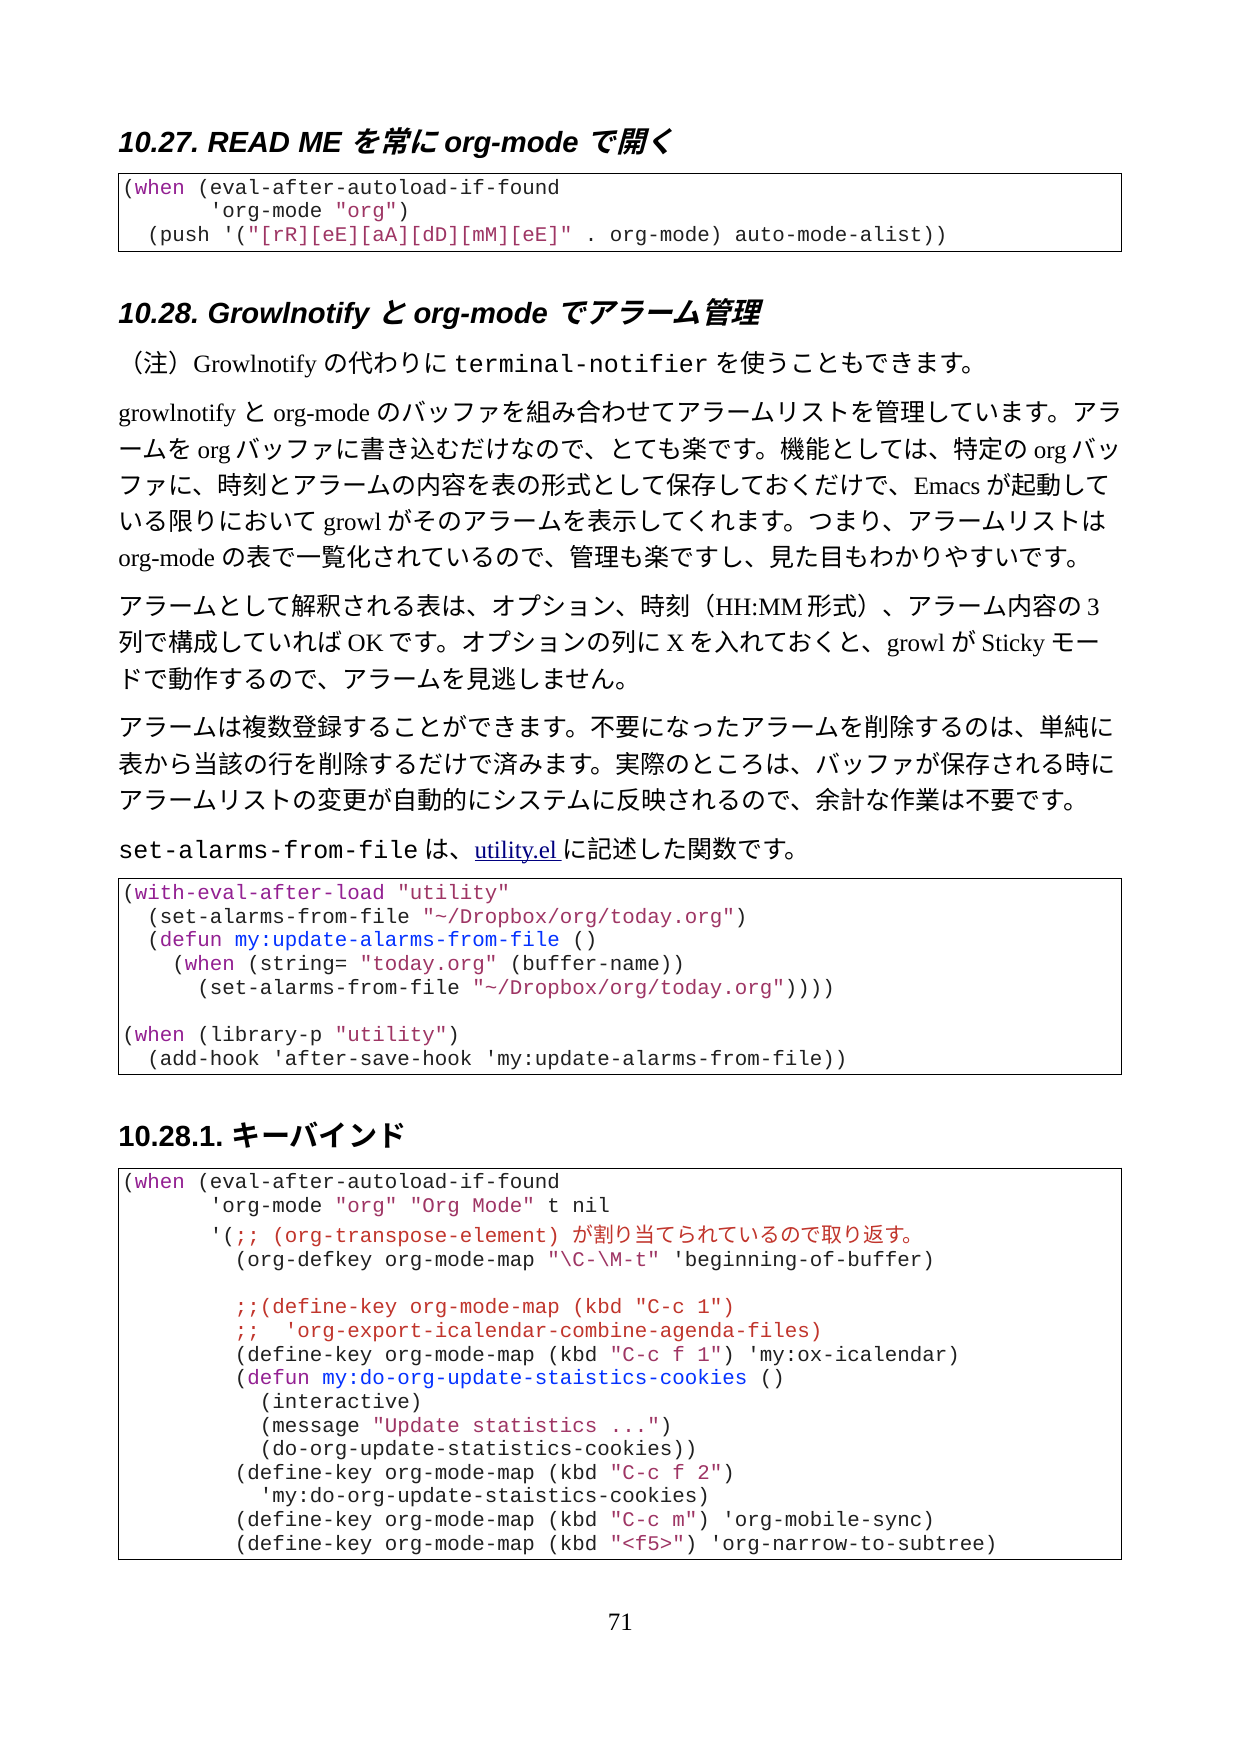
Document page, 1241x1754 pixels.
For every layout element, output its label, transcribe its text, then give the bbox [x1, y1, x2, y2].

text (set-alarms-from-file "~/Dropbox/org/today.org")))) [119, 973, 1121, 996]
text (defun my:update-alarms-from-file () [119, 925, 1121, 949]
text (push '("[rR][eE][aA][dD][mM][eE]" . org-mode) auto-mode-alist)) [119, 220, 1121, 251]
text 'org-mode "org" "Org Mode" t nil [119, 1191, 1121, 1215]
text (define-key org-mode-map (kbd "<f5>") 'org-narrow-to-subtree) [119, 1529, 1121, 1559]
text (when (library-p "utility") [119, 1020, 1121, 1044]
text (when (eval-after-autoload-if-found [119, 174, 1121, 197]
text set-alarms-from-file は、utility.elに記述した関数です。 [118, 829, 1122, 866]
subtitle キーバインド [118, 1113, 1122, 1155]
text （注）Growlnotify の代わりに terminal-notifier を使うこともできます。 [118, 344, 1122, 380]
text 'org-mode "org") [119, 197, 1121, 220]
subtitle Growlnotify と org-mode でアラーム管理 [118, 289, 1122, 331]
text (do-org-update-statistics-cookies)) [119, 1434, 1121, 1458]
text '(;; (org-transpose-element) が割り当てられているので取り返す。 [119, 1215, 1121, 1245]
text アラームとして解釈される表は、オプション、時刻（HH:MM形式）、アラーム内容の3列で構成していればOKです。オプションの列にXを入れておくと、growl がStickyモードで動作するので、アラームを見逃しません。 [118, 587, 1122, 695]
text (defun my:do-org-update-staistics-cookies () [119, 1363, 1121, 1387]
text (org-defkey org-mode-map "\C-\M-t" 'beginning-of-buffer) [119, 1245, 1121, 1269]
subtitle READ ME を常に org-mode で開く [118, 118, 1122, 160]
text ;;(define-key org-mode-map (kbd "C-c 1") [119, 1292, 1121, 1316]
text アラームは複数登録することができます。不要になったアラームを削除するのは、単純に表から当該の行を削除するだけで済みます。実際のところは、バッファが保存される時にアラームリストの変更が自動的にシステムに反映されるので、余計な作業は不要です。 [118, 708, 1122, 817]
text (define-key org-mode-map (kbd "C-c m") 'org-mobile-sync) [119, 1505, 1121, 1529]
text (when (eval-after-autoload-if-found [119, 1169, 1121, 1191]
text ;; 'org-export-icalendar-combine-agenda-files) [119, 1316, 1121, 1340]
text (when (string= "today.org" (buffer-name)) [119, 949, 1121, 973]
text (set-alarms-from-file "~/Dropbox/org/today.org") [119, 902, 1121, 925]
text (define-key org-mode-map (kbd "C-c f 1") 'my:ox-icalendar) [119, 1340, 1121, 1363]
text growlnotify と org-mode のバッファを組み合わせてアラームリストを管理しています。アラームをorgバッファに書き込むだけなので、とても楽です。機能としては、特定のorgバッファに、時刻とアラームの内容を表の形式として保存しておくだけで、Emacs が起動している限りにおいて growl がそのアラームを表示してくれます。つまり、アラームリストは org-mode の表で一覧化されているので、管理も楽ですし、見た目もわかりやすいです。 [118, 393, 1122, 574]
text (define-key org-mode-map (kbd "C-c f 2") [119, 1458, 1121, 1482]
text (with-eval-after-load "utility" [119, 879, 1121, 902]
text (message "Update statistics ...") [119, 1411, 1121, 1434]
text (interactive) [119, 1387, 1121, 1411]
text 'my:do-org-update-staistics-cookies) [119, 1482, 1121, 1505]
text (add-hook 'after-save-hook 'my:update-alarms-from-file)) [119, 1044, 1121, 1074]
